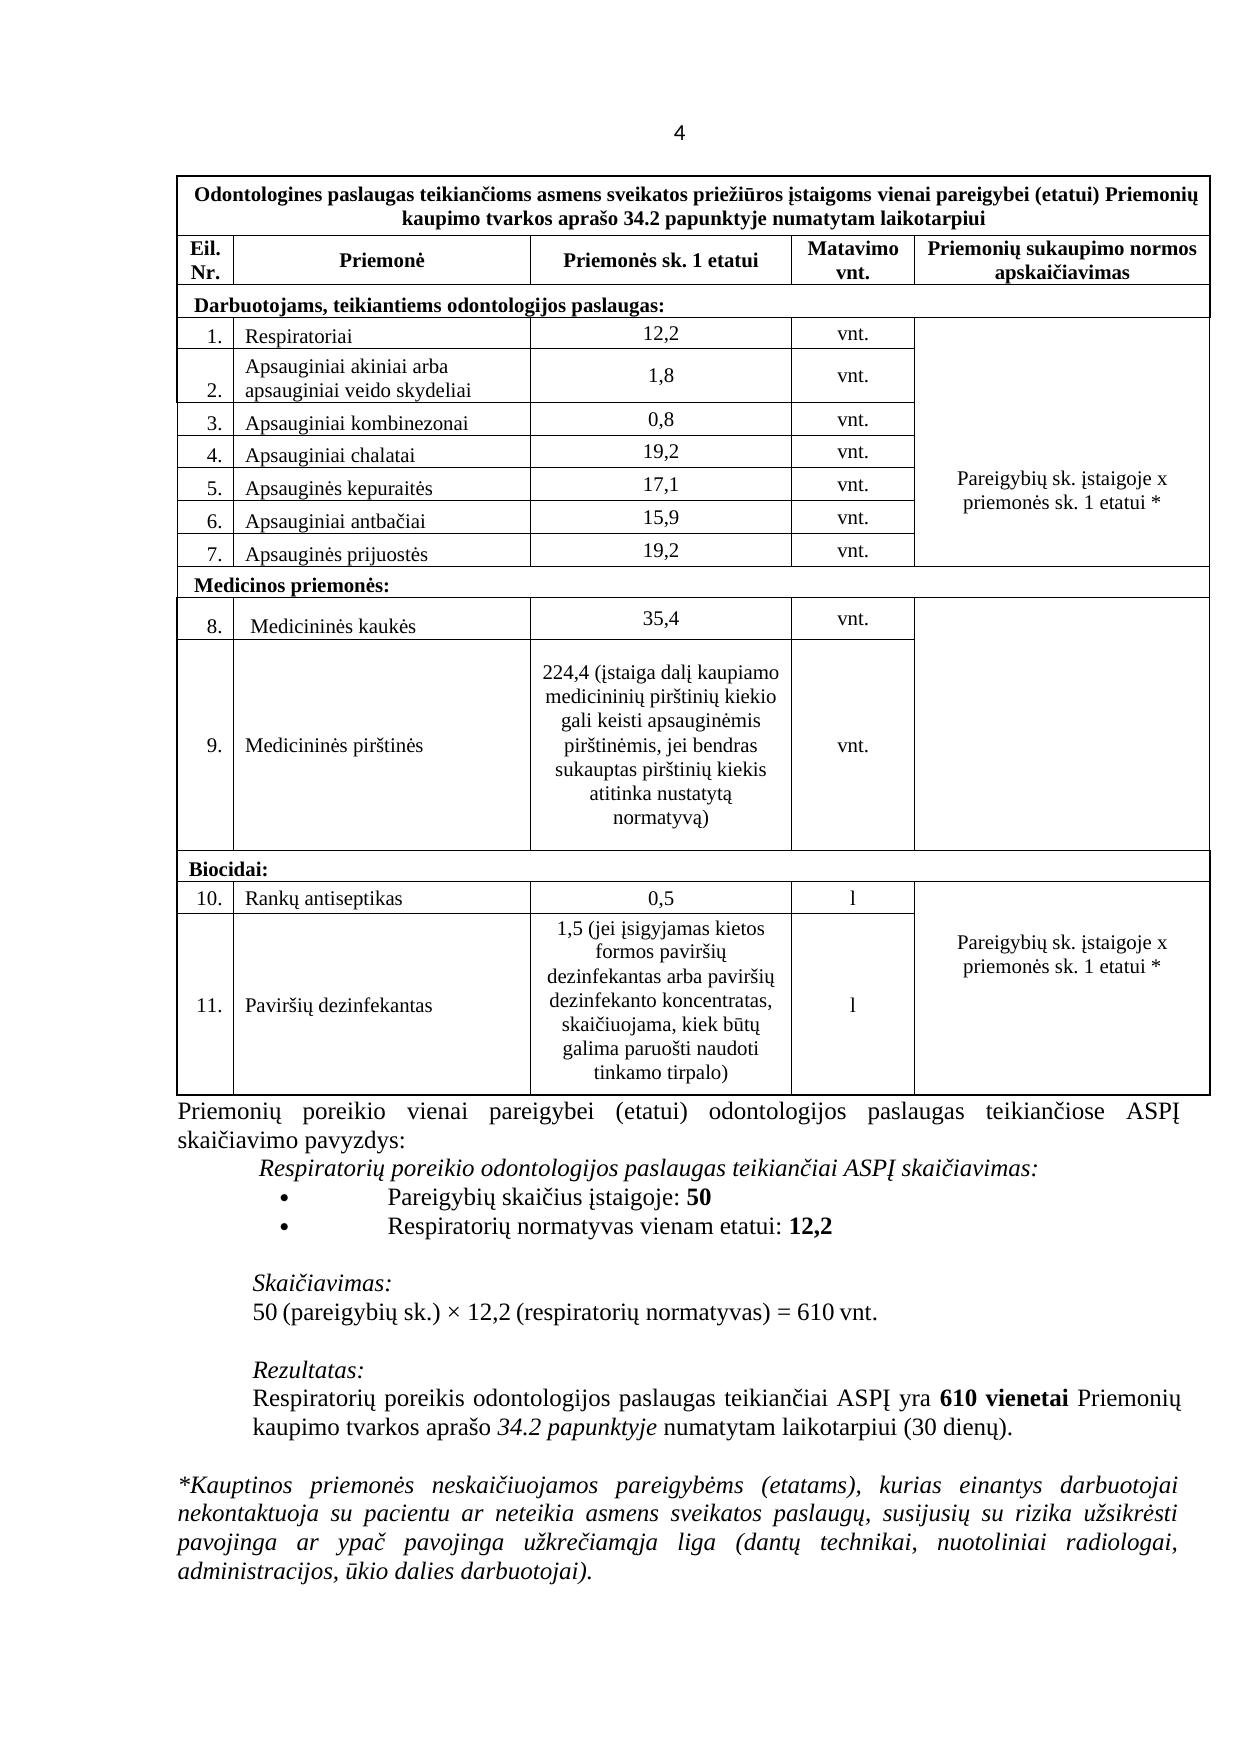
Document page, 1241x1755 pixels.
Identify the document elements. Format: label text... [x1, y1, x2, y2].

table_cell 10. [178, 882, 233, 913]
text Rezultatas: [252, 1355, 1181, 1383]
text  Respiratorių normatyvas vienam etatui: 12,2 [252, 1211, 1181, 1240]
table_cell Pareigybių sk. įstaigoje x priemonės sk. 1 etatui * [915, 318, 1209, 566]
table_cell 11. [178, 914, 233, 1094]
table_cell Eil. Nr. [178, 236, 233, 284]
table_cell 12,2 [531, 318, 791, 348]
table_cell 0,8 [531, 403, 791, 435]
table_cell vnt. [792, 318, 914, 348]
table_cell Priemonė [234, 236, 530, 284]
table_cell Apsauginiai akiniai arba apsauginiai veido skydeliai [234, 349, 530, 402]
table_cell vnt. [792, 640, 914, 849]
table_cell Biocidai: [178, 851, 1209, 881]
table_cell vnt. [792, 436, 914, 467]
table_cell Rankų antiseptikas [234, 882, 530, 913]
table_cell 3. [178, 403, 233, 435]
table_cell vnt. [792, 403, 914, 435]
table_cell 0,5 [531, 882, 791, 913]
table_cell l [792, 914, 914, 1094]
table_cell 17,1 [531, 468, 791, 500]
table_cell [915, 598, 1209, 849]
table_cell Darbuotojams, teikiantiems odontologijos paslaugas: [178, 285, 1209, 317]
text Priemonių poreikio vienai pareigybei (etatui) odontologijos paslaugas teikiančiose ASPĮ skaičiavimo pavyzdys: [177, 1096, 1181, 1153]
table_cell 1. [178, 318, 233, 348]
table_cell vnt. [792, 534, 914, 566]
table_cell 9. [178, 640, 233, 849]
table_cell 19,2 [531, 436, 791, 467]
table_cell 35,4 [531, 598, 791, 638]
text  Pareigybių skaičius įstaigoje: 50 [252, 1182, 1181, 1211]
table_cell 4. [178, 436, 233, 467]
table_cell Medicinos priemonės: [178, 567, 1209, 597]
text Respiratorių poreikis odontologijos paslaugas teikiančiai ASPĮ yra 610 vienetai Priemonių kaupimo tvarkos aprašo 34.2 papunktyje numatytam laikotarpiui (30 dienų). [252, 1383, 1181, 1441]
text *Kauptinos priemonės neskaičiuojamos pareigybėms (etatams), kurias einantys darbuotojai nekontaktuoja su pacientu ar neteikia asmens sveikatos paslaugų, susijusių su rizika užsikrėsti pavojinga ar ypač pavojinga užkrečiamąja liga (dantų technikai, nuotoliniai radiologai, administracijos, ūkio dalies darbuotojai). [177, 1470, 1181, 1585]
table_cell Medicininės kaukės [234, 598, 530, 638]
table_cell 224,4 (įstaiga dalį kaupiamo medicininių pirštinių kiekio gali keisti apsauginėmis pirštinėmis, jei bendras sukauptas pirštinių kiekis atitinka nustatytą normatyvą) [531, 640, 791, 849]
text Respiratorių poreikio odontologijos paslaugas teikiančiai ASPĮ skaičiavimas: [252, 1153, 1181, 1182]
table_cell Apsauginiai antbačiai [234, 501, 530, 533]
table_cell l [792, 882, 914, 913]
table_cell Priemonės sk. 1 etatui [531, 236, 791, 284]
table_cell Matavimo vnt. [792, 236, 914, 284]
table_header Odontologines paslaugas teikiančioms asmens sveikatos priežiūros įstaigoms vienai pareigybei (etatui) Priemonių kaupimo tvarkos aprašo 34.2 papunktyje numatytam laikotarpiui [178, 177, 1209, 235]
table_cell Pareigybių sk. įstaigoje x priemonės sk. 1 etatui * [915, 882, 1209, 1094]
table_cell 19,2 [531, 534, 791, 566]
table_cell Apsauginės prijuostės [234, 534, 530, 566]
table_cell Apsauginiai chalatai [234, 436, 530, 467]
table_cell Paviršių dezinfekantas [234, 914, 530, 1094]
table_cell 6. [178, 501, 233, 533]
table_cell Medicininės pirštinės [234, 640, 530, 849]
table_cell vnt. [792, 598, 914, 638]
table_cell Apsauginės kepuraitės [234, 468, 530, 500]
table_cell vnt. [792, 468, 914, 500]
table_cell Apsauginiai kombinezonai [234, 403, 530, 435]
text 50 (pareigybių sk.) × 12,2 (respiratorių normatyvas) = 610 vnt. [252, 1297, 1181, 1326]
table_cell 1,8 [531, 349, 791, 402]
table_cell vnt. [792, 349, 914, 402]
table_cell vnt. [792, 501, 914, 533]
table_cell 1,5 (jei įsigyjamas kietos formos paviršių dezinfekantas arba paviršių dezinfekanto koncentratas, skaičiuojama, kiek būtų galima paruošti naudoti tinkamo tirpalo) [531, 914, 791, 1094]
text Skaičiavimas: [252, 1268, 1181, 1297]
table_cell 7. [178, 534, 233, 566]
table_cell Respiratoriai [234, 318, 530, 348]
table_cell 2. [178, 349, 233, 402]
table_cell Priemonių sukaupimo normos apskaičiavimas [915, 236, 1209, 284]
table_cell 15,9 [531, 501, 791, 533]
table_cell 5. [178, 468, 233, 500]
table_cell 8. [178, 598, 233, 638]
